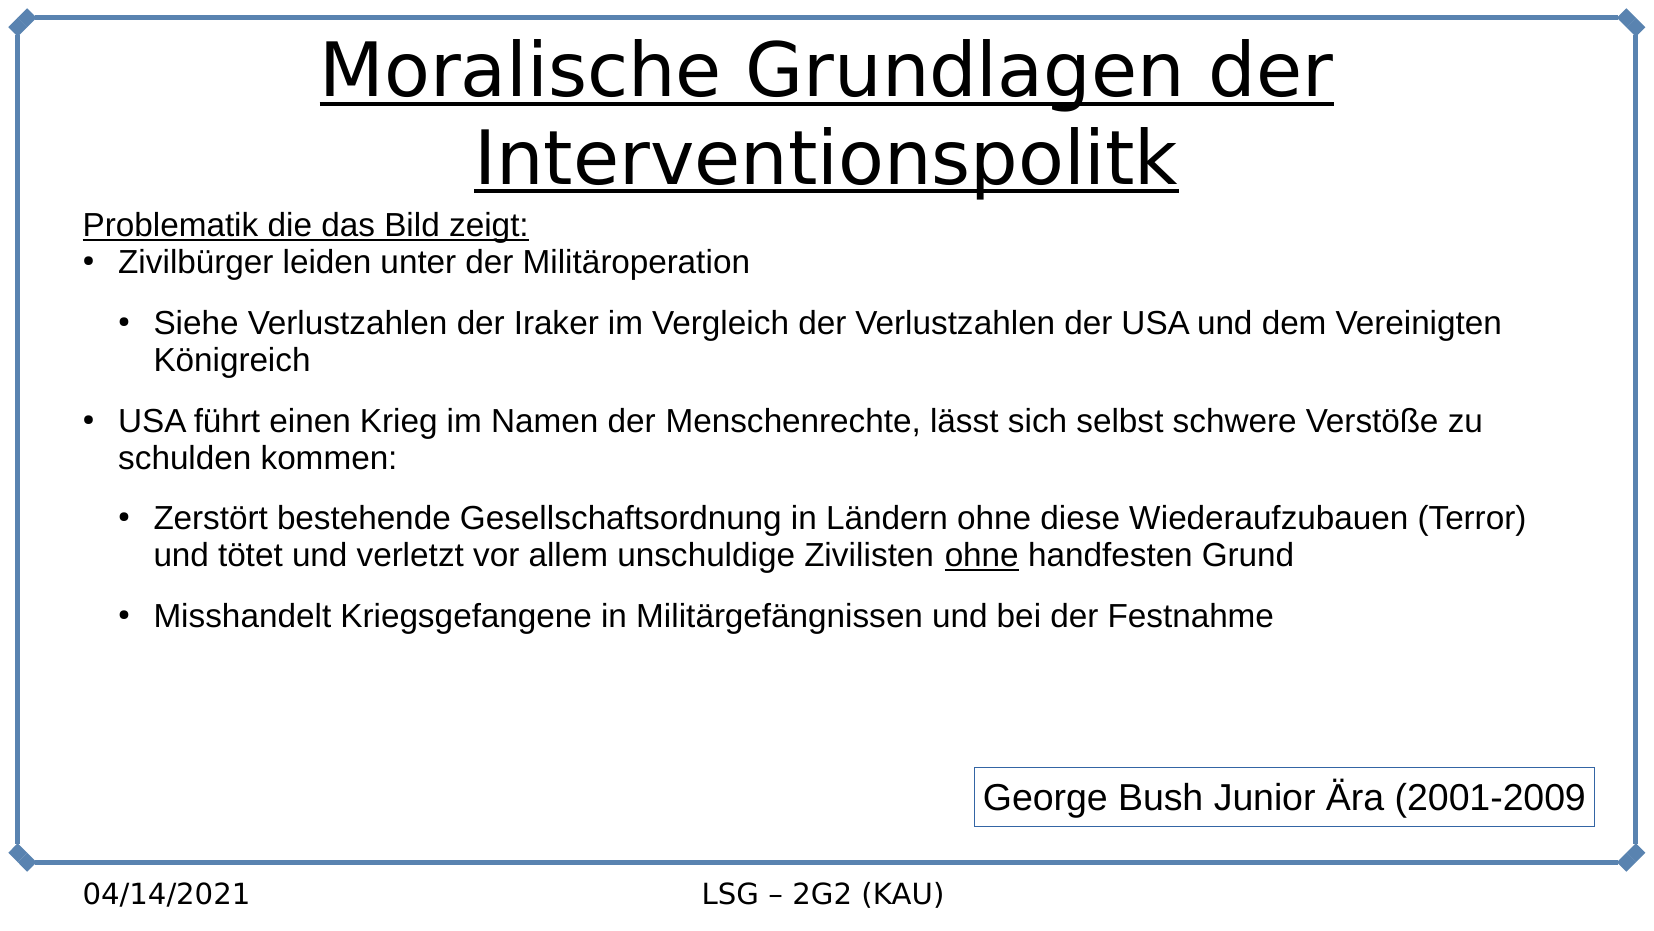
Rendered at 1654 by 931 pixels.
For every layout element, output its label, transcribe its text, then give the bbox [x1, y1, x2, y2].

title Moralische Grundlagen der Interventionspolitk [82, 27, 1571, 203]
list Problematik die das Bild zeigt: Zivilbürger leiden unter der Militäroperation Siehe Verlustzahlen der Iraker im Vergleich der Verlustzahlen der USA und dem Vereinigten Königreich USA führt einen Krieg im Namen der Menschenrechte, lässt sich selbst schwere Verstöße zu schulden kommen: Zerstört bestehende Gesellschaftsordnung in Ländern ohne diese Wiederaufzubauen (Terror) und tötet und verletzt vor allem unschuldige Zivilisten ohne handfesten Grund Misshandelt Kriegsgefangene in Militärgefängnissen und bei der Festnahme [82, 206, 1571, 739]
text_box George Bush Junior Ära (2001-2009 [974, 767, 1595, 827]
